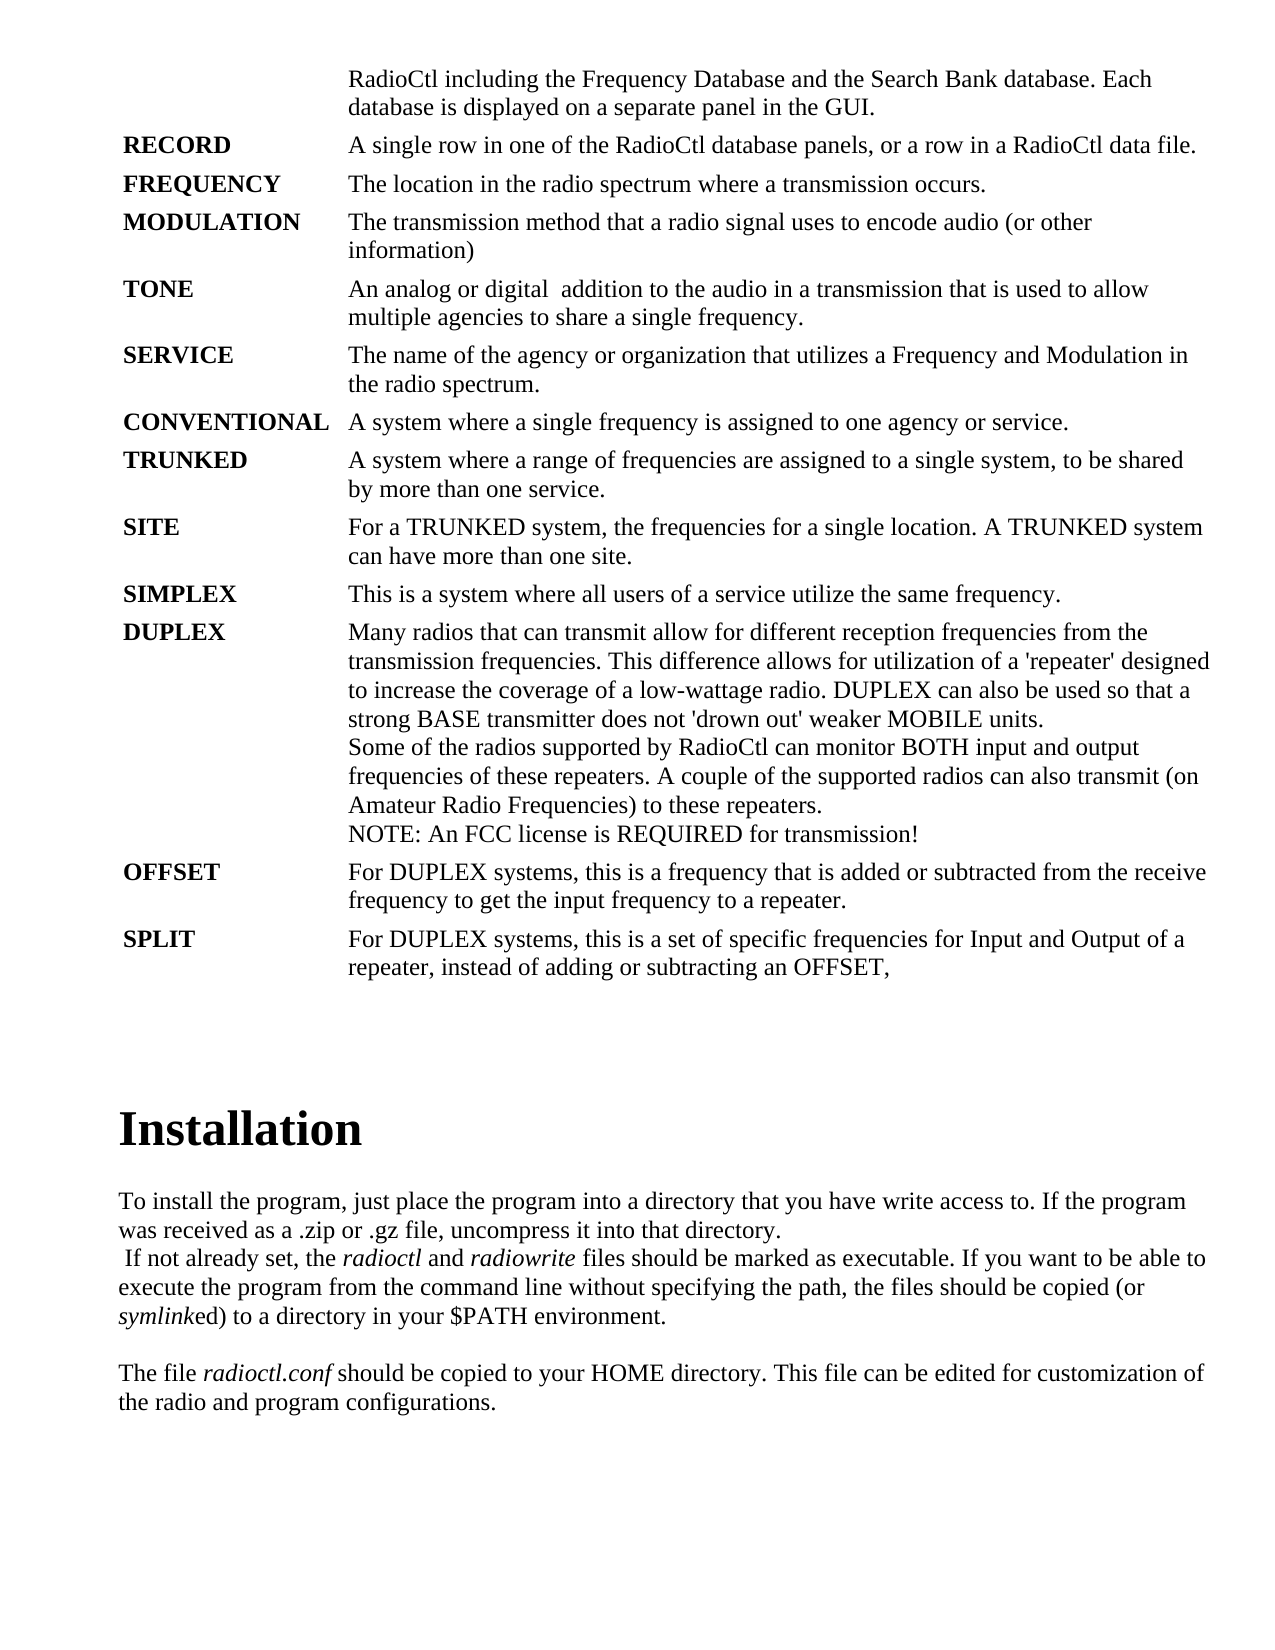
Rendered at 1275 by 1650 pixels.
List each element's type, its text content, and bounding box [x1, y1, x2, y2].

text To install the program, just place the program into a directory that you have write access to. If the program was received as a .zip or .gz file, uncompress it into that directory. [118, 1186, 1216, 1243]
table_cell SPLIT [118, 919, 343, 986]
table_cell For DUPLEX systems, this is a set of specific frequencies for Input and Output of a repeater, instead of adding or subtracting an OFFSET, [343, 919, 1217, 986]
table_cell An analog or digital addition to the audio in a transmission that is used to allow multiple agencies to share a single frequency. [343, 269, 1217, 336]
table_cell For DUPLEX systems, this is a frequency that is added or subtracted from the receive frequency to get the input frequency to a repeater. [343, 852, 1217, 919]
text If not already set, the radioctl and radiowrite files should be marked as executable. If you want to be able to execute the program from the command line without specifying the path, the files should be copied (or symlinked) to a directory in your $PATH environment. [118, 1243, 1216, 1330]
table_cell MODULATION [118, 202, 343, 269]
table_cell SITE [118, 508, 343, 575]
table_cell For a TRUNKED system, the frequencies for a single location. A TRUNKED system can have more than one site. [343, 508, 1217, 575]
table_cell Many radios that can transmit allow for different reception frequencies from the transmission frequencies. This difference allows for utilization of a 'repeater' designed to increase the coverage of a low-wattage radio. DUPLEX can also be used so that a strong BASE transmitter does not 'drown out' weaker MOBILE units. Some of the radios supported by RadioCtl can monitor BOTH input and output frequencies of these repeaters. A couple of the supported radios can also transmit (on Amateur Radio Frequencies) to these repeaters. NOTE: An FCC license is REQUIRED for transmission! [343, 613, 1217, 852]
table_cell RadioCtl including the Frequency Database and the Search Bank database. Each database is displayed on a separate panel in the GUI. [343, 59, 1217, 126]
table_cell FREQUENCY [118, 164, 343, 202]
table_cell A single row in one of the RadioCtl database panels, or a row in a RadioCtl data file. [343, 126, 1217, 164]
table_cell SIMPLEX [118, 575, 343, 613]
table_cell The location in the radio spectrum where a transmission occurs. [343, 164, 1217, 202]
table_cell [118, 59, 343, 126]
table_cell This is a system where all users of a service utilize the same frequency. [343, 575, 1217, 613]
subtitle Installation [118, 1099, 1216, 1156]
table_cell A system where a single frequency is assigned to one agency or service. [343, 403, 1217, 441]
table_cell A system where a range of frequencies are assigned to a single system, to be shared by more than one service. [343, 441, 1217, 508]
table_cell TONE [118, 269, 343, 336]
table_cell CONVENTIONAL [118, 403, 343, 441]
table_cell The name of the agency or organization that utilizes a Frequency and Modulation in the radio spectrum. [343, 336, 1217, 403]
table_cell RECORD [118, 126, 343, 164]
table_cell TRUNKED [118, 441, 343, 508]
table_cell SERVICE [118, 336, 343, 403]
table_cell The transmission method that a radio signal uses to encode audio (or other information) [343, 202, 1217, 269]
text The file radioctl.conf should be copied to your HOME directory. This file can be edited for customization of the radio and program configurations. [118, 1358, 1216, 1416]
table_cell DUPLEX [118, 613, 343, 852]
table_cell OFFSET [118, 852, 343, 919]
